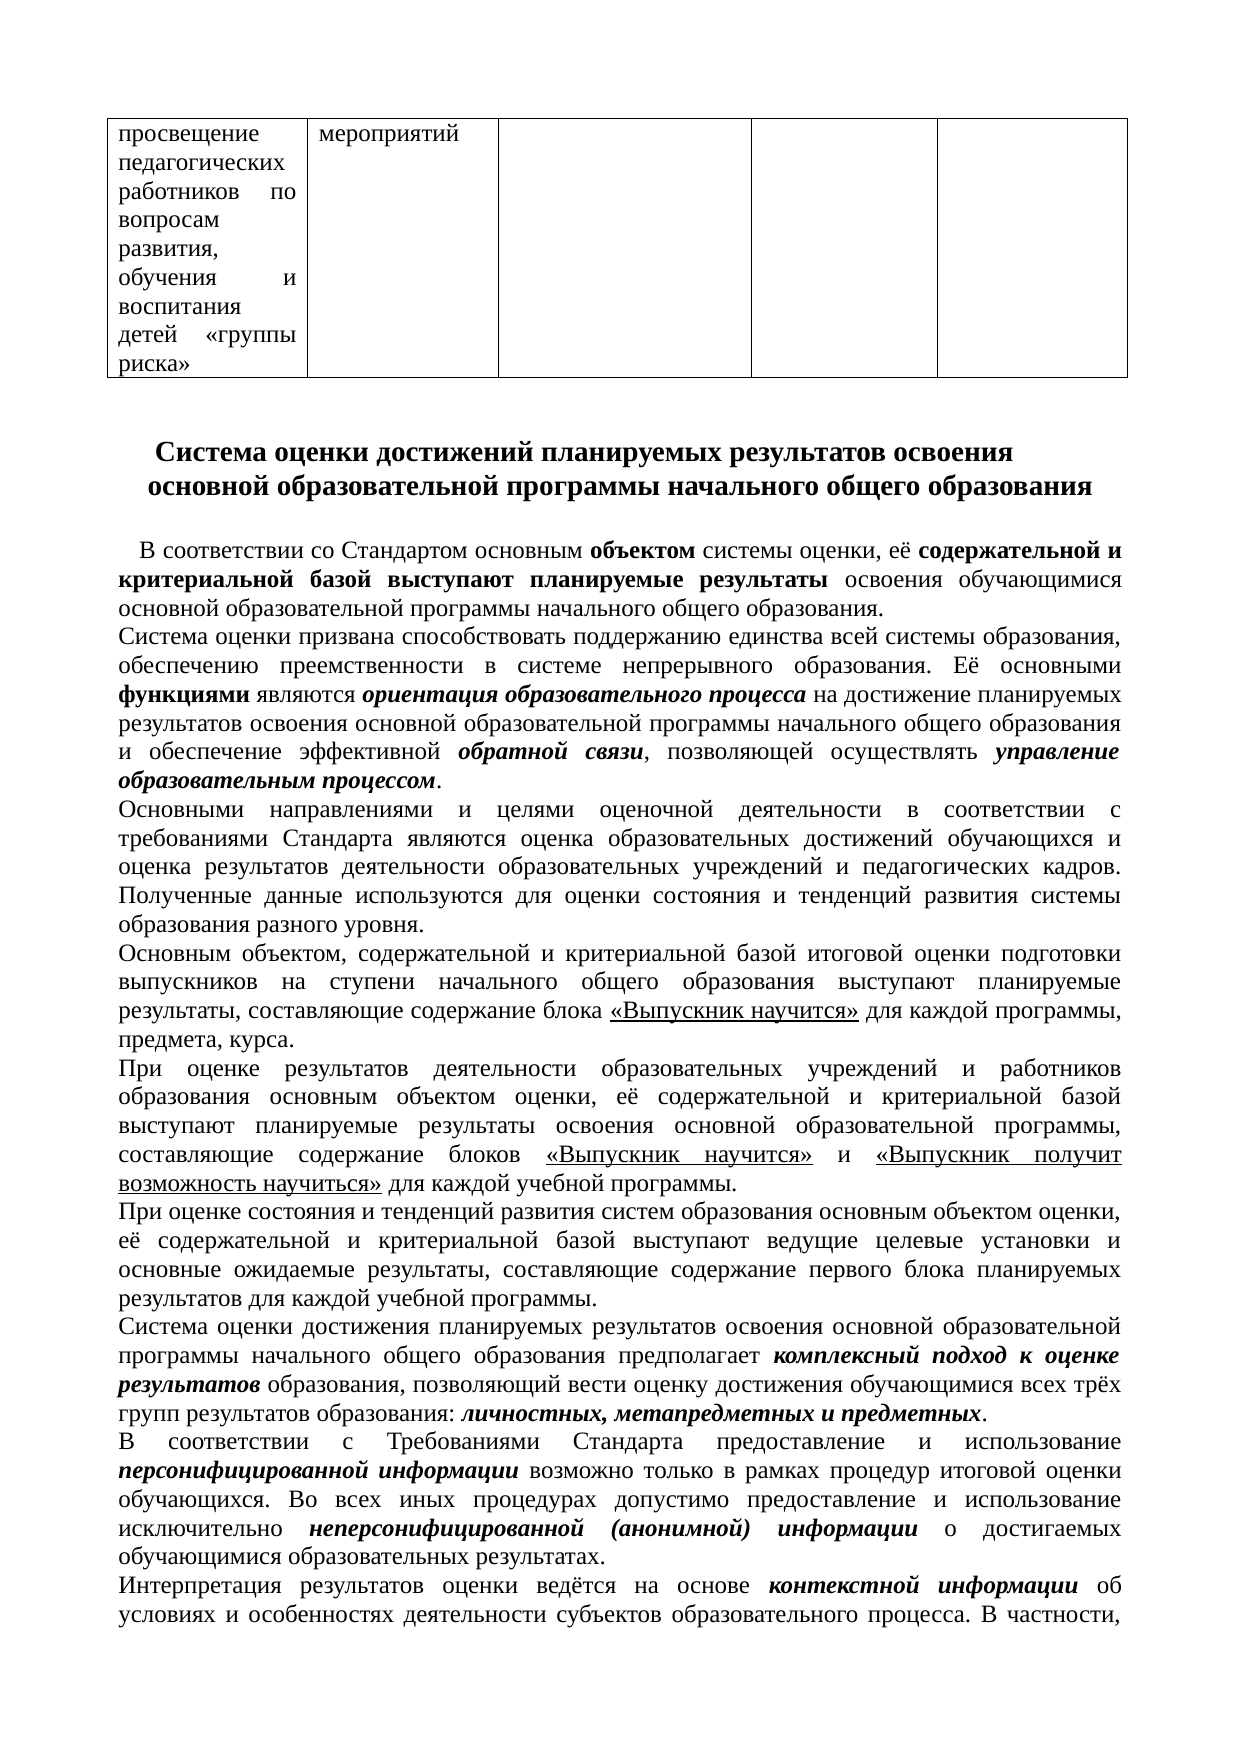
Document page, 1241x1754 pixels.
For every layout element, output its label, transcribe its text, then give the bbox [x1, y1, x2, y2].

text основной образовательной программы начального общего образования [118, 468, 1122, 502]
text Система оценки достижения планируемых результатов освоения основной образовательной программы начального общего образования предполагает комплексный подход к оценке результатов образования, позволяющий вести оценку достижения обучающимися всех трёх групп результатов образования: личностных, метапредметных и предметных. [118, 1311, 1122, 1426]
text Система оценки достижений планируемых результатов освоения [118, 434, 1122, 468]
table_cell просвещение педагогических работников по вопросам развития, обучения и воспитания детей «группы риска» [108, 119, 307, 377]
text Основным объектом, содержательной и критериальной базой итоговой оценки подготовки выпускников на ступени начального общего образования выступают планируемые результаты, составляющие содержание блока «Выпускник научится» для каждой программы, предмета, курса. [118, 938, 1122, 1053]
text В соответствии с Требованиями Стандарта предоставление и использование персонифицированной информации возможно только в рамках процедур итоговой оценки обучающихся. Во всех иных процедурах допустимо предоставление и использование исключительно неперсонифицированной (анонимной) информации о достигаемых обучающимися образовательных результатах. [118, 1426, 1122, 1570]
table_cell мероприятий [308, 119, 498, 377]
table_cell [499, 119, 751, 377]
table_cell [752, 119, 937, 377]
text При оценке результатов деятельности образовательных учреждений и работников образования основным объектом оценки, её содержательной и критериальной базой выступают планируемые результаты освоения основной образовательной программы, составляющие содержание блоков «Выпускник научится» и «Выпускник получит возможность научиться» для каждой учебной программы. [118, 1053, 1122, 1196]
text Основными направлениями и целями оценочной деятельности в соответствии с требованиями Стандарта являются оценка образовательных достижений обучающихся и оценка результатов деятельности образовательных учреждений и педагогических кадров. Полученные данные используются для оценки состояния и тенденций развития системы образования разного уровня. [118, 794, 1122, 938]
text Интерпретация результатов оценки ведётся на основе контекстной информации об условиях и особенностях деятельности субъектов образовательного процесса. В частности, [118, 1570, 1122, 1628]
text Система оценки призвана способствовать поддержанию единства всей системы образования, обеспечению преемственности в системе непрерывного образования. Её основными функциями являются ориентация образовательного процесса на достижение планируемых результатов освоения основной образовательной программы начального общего образования и обеспечение эффективной обратной связи, позволяющей осуществлять управление образовательным процессом. [118, 621, 1122, 794]
text В соответствии со Стандартом основным объектом системы оценки, её содержательной и критериальной базой выступают планируемые результаты освоения обучающимися основной образовательной программы начального общего образования. [118, 535, 1122, 621]
text При оценке состояния и тенденций развития систем образования основным объектом оценки, её содержательной и критериальной базой выступают ведущие целевые установки и основные ожидаемые результаты, составляющие содержание первого блока планируемых результатов для каждой учебной программы. [118, 1196, 1122, 1311]
table_cell [938, 119, 1127, 377]
